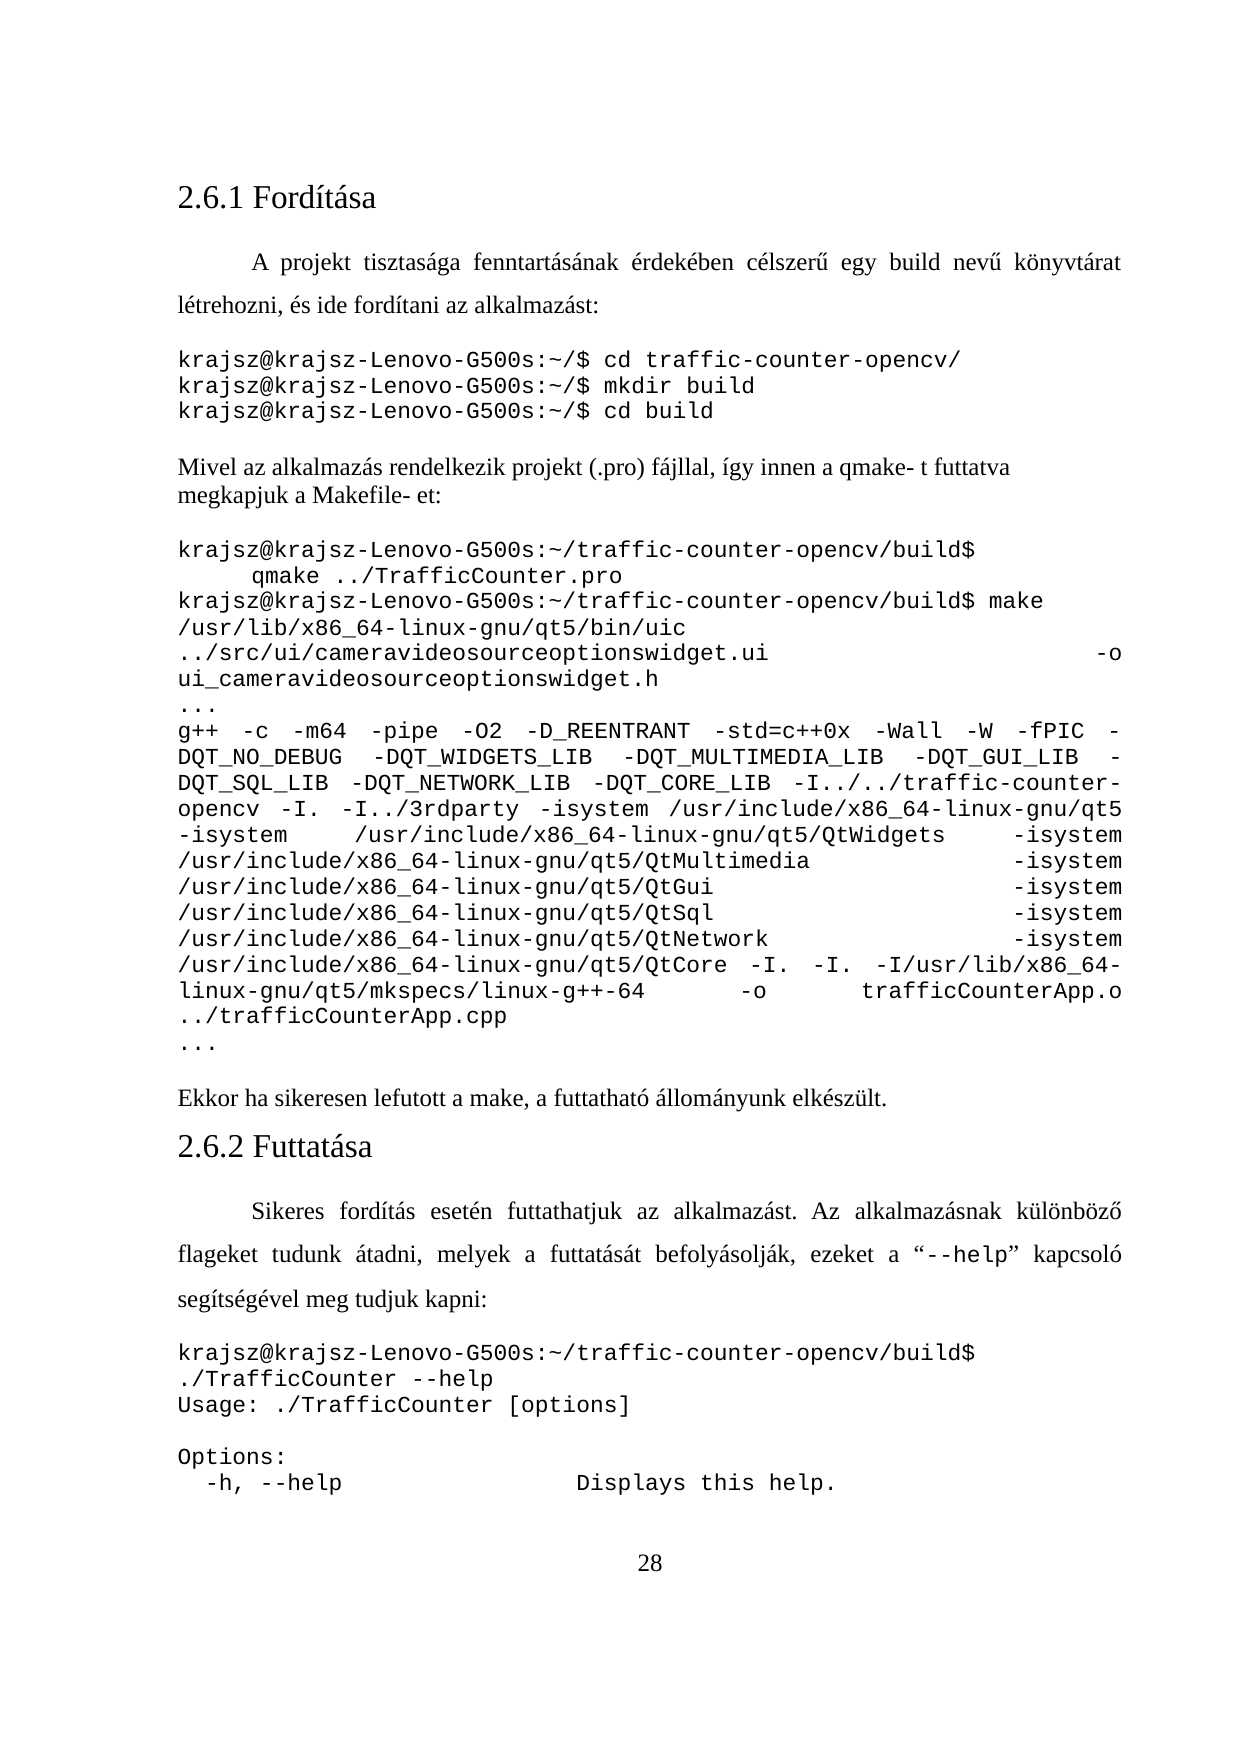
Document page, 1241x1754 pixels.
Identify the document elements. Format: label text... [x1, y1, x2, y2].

text Ekkor ha sikeresen lefutott a make, a futtatható állományunk elkészült. [177, 1083, 1122, 1111]
text Options: [177, 1445, 1122, 1471]
text /usr/lib/x86_64-linux-gnu/qt5/bin/uic ../src/ui/cameravideosourceoptionswidget.ui -o ui_cameravideosourceoptionswidget.h [177, 616, 1122, 694]
text krajsz@krajsz-Lenovo-G500s:~/$ cd build [177, 400, 1122, 426]
text krajsz@krajsz-Lenovo-G500s:~/traffic-counter-opencv/build$ make [177, 590, 1122, 616]
text -h, --help Displays this help. [177, 1471, 1122, 1497]
text krajsz@krajsz-Lenovo-G500s:~/traffic-counter-opencv/build$ ./TrafficCounter --help [177, 1341, 1122, 1393]
text Sikeres fordítás esetén futtathatjuk az alkalmazást. Az alkalmazásnak különböző flageket tudunk átadni, melyek a futtatását befolyásolják, ezeket a “--help” kapcsoló segítségével meg tudjuk kapni: [177, 1196, 1122, 1312]
text A projekt tisztasága fenntartásának érdekében célszerű egy build nevű könyvtárat létrehozni, és ide fordítani az alkalmazást: [177, 247, 1122, 319]
text g++ -c -m64 -pipe -O2 -D_REENTRANT -std=c++0x -Wall -W -fPIC -DQT_NO_DEBUG -DQT_WIDGETS_LIB -DQT_MULTIMEDIA_LIB -DQT_GUI_LIB -DQT_SQL_LIB -DQT_NETWORK_LIB -DQT_CORE_LIB -I../../traffic-counter-opencv -I. -I../3rdparty -isystem /usr/include/x86_64-linux-gnu/qt5 -isystem /usr/include/x86_64-linux-gnu/qt5/QtWidgets -isystem /usr/include/x86_64-linux-gnu/qt5/QtMultimedia -isystem /usr/include/x86_64-linux-gnu/qt5/QtGui -isystem /usr/include/x86_64-linux-gnu/qt5/QtSql -isystem /usr/include/x86_64-linux-gnu/qt5/QtNetwork -isystem /usr/include/x86_64-linux-gnu/qt5/QtCore -I. -I. -I/usr/lib/x86_64-linux-gnu/qt5/mkspecs/linux-g++-64 -o trafficCounterApp.o ../trafficCounterApp.cpp [177, 719, 1122, 1031]
text Usage: ./TrafficCounter [options] [177, 1393, 1122, 1419]
text krajsz@krajsz-Lenovo-G500s:~/$ cd traffic-counter-opencv/ [177, 348, 1122, 374]
text Mivel az alkalmazás rendelkezik projekt (.pro) fájllal, így innen a qmake- t futtatva megkapjuk a Makefile- et: [177, 452, 1122, 509]
text krajsz@krajsz-Lenovo-G500s:~/traffic-counter-opencv/build$ qmake ../TrafficCounter.pro [177, 538, 1122, 590]
text ... [177, 694, 1122, 719]
subtitle Fordítása [177, 177, 1122, 216]
subtitle Futtatása [177, 1126, 1122, 1164]
text ... [177, 1031, 1122, 1057]
text krajsz@krajsz-Lenovo-G500s:~/$ mkdir build [177, 374, 1122, 400]
